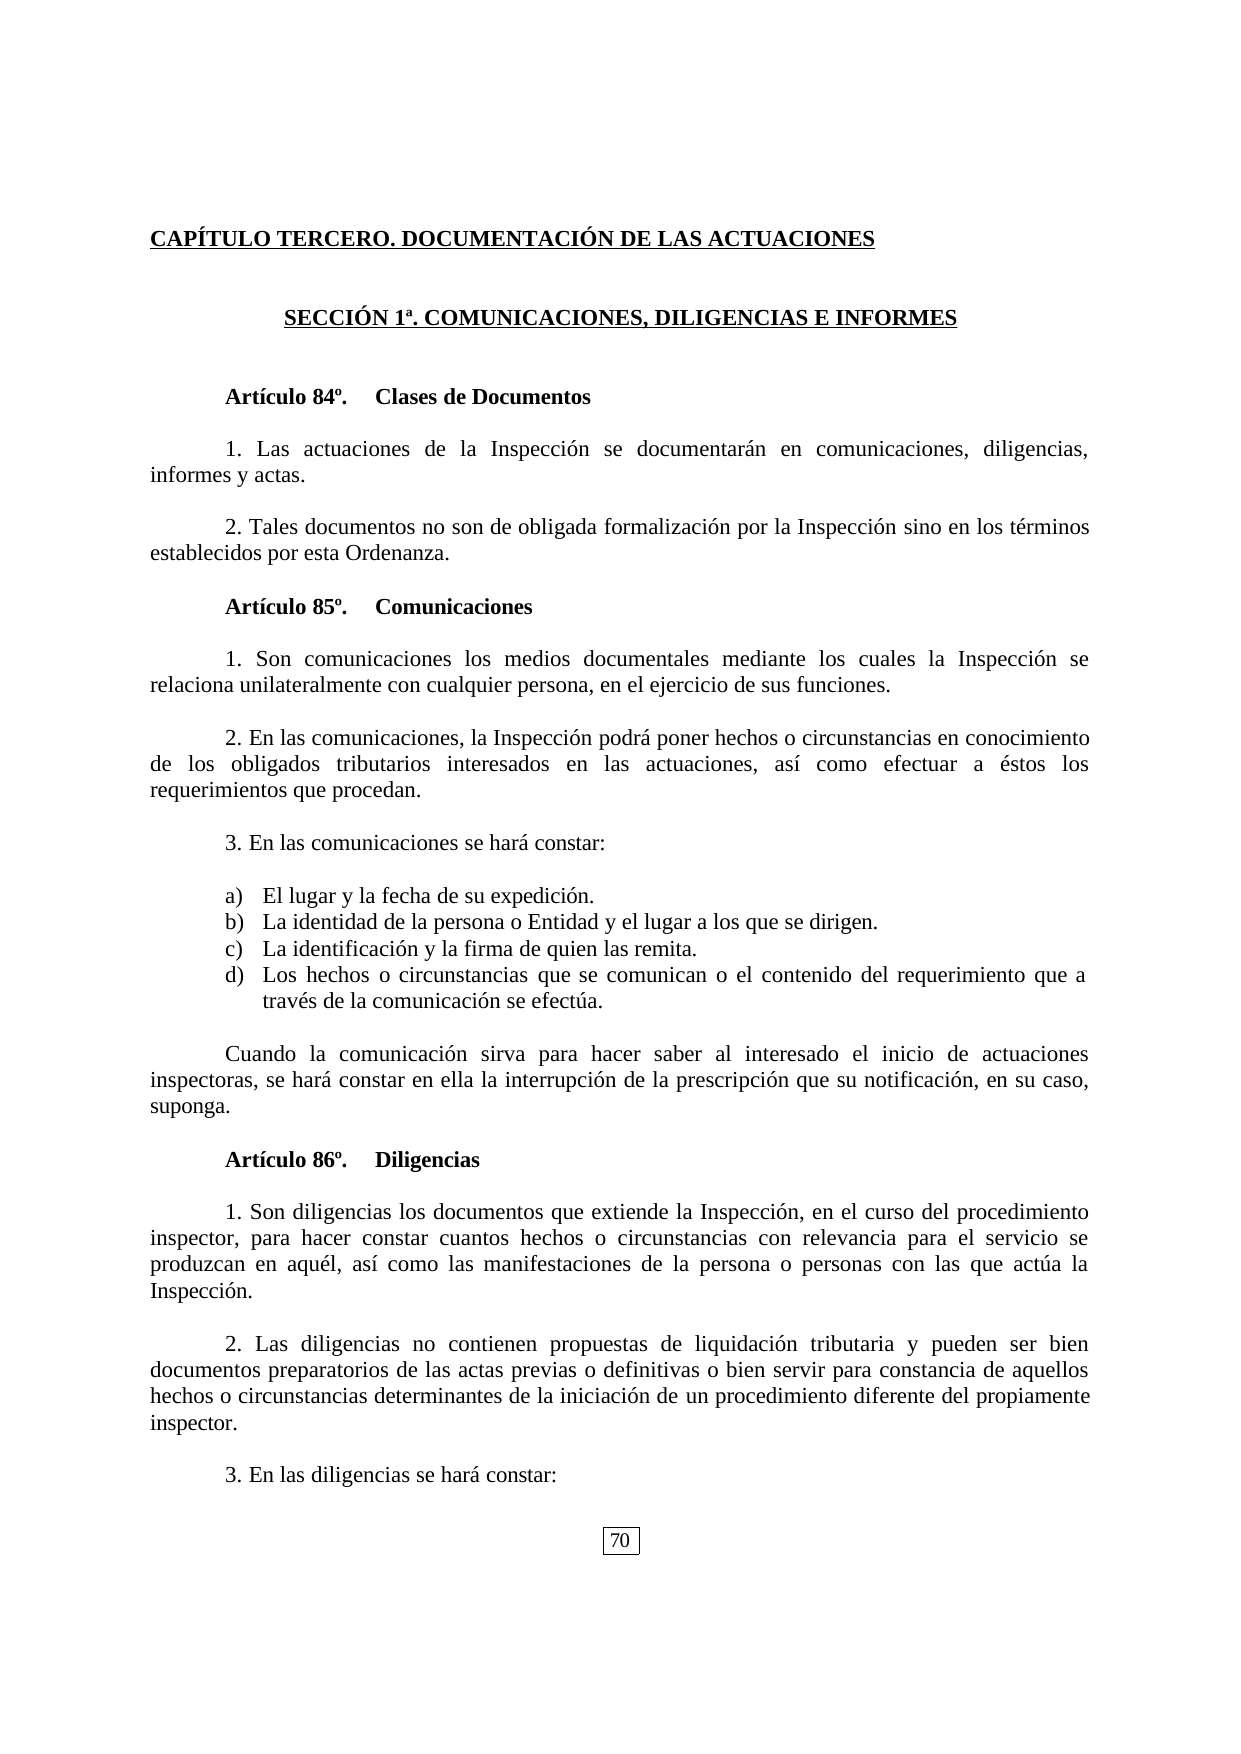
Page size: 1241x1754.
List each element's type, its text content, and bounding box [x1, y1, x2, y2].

list En las comunicaciones se hará constar: [225, 829, 1107, 856]
list La identificación y la firma de quien las remita. [225, 935, 1107, 961]
list En las comunicaciones, la Inspección podrá poner hechos o circunstancias en conocimiento de los obligados tributarios interesados en las actuaciones, así como efectuar a éstos los requerimientos que procedan. [150, 724, 1090, 803]
text Cuando la comunicación sirva para hacer saber al interesado el inicio de actuaciones inspectoras, se hará constar en ella la interrupción de la prescripción que su notificación, en su caso, suponga. [150, 1040, 1091, 1119]
subtitle Artículo 85º. Comunicaciones [225, 593, 1107, 619]
list Las diligencias no contienen propuestas de liquidación tributaria y pueden ser bien documentos preparatorios de las actas previas o definitivas o bien servir para constancia de aquellos hechos o circunstancias determinantes de la iniciación de un procedimiento diferente del propiamente inspector. [150, 1330, 1091, 1435]
subtitle Artículo 84º. Clases de Documentos [225, 383, 1107, 409]
subtitle Artículo 86º. Diligencias [225, 1146, 1107, 1172]
list Los hechos o circunstancias que se comunican o el contenido del requerimiento que a través de la comunicación se efectúa. [225, 961, 1091, 1013]
list Las actuaciones de la Inspección se documentarán en comunicaciones, diligencias, informes y actas. [150, 436, 1090, 487]
list La identidad de la persona o Entidad y el lugar a los que se dirigen. [225, 908, 1107, 934]
text SECCIÓN 1ª. COMUNICACIONES, DILIGENCIAS E INFORMES [234, 304, 1007, 330]
list Son diligencias los documentos que extiende la Inspección, en el curso del procedimiento inspector, para hacer constar cuantos hechos o circunstancias con relevancia para el servicio se produzcan en aquél, así como las manifestaciones de la persona o personas con las que actúa la Inspección. [150, 1198, 1091, 1303]
list Tales documentos no son de obligada formalización por la Inspección sino en los términos establecidos por esta Ordenanza. [150, 514, 1090, 566]
list El lugar y la fecha de su expedición. [225, 882, 1107, 908]
subtitle CAPÍTULO TERCERO. DOCUMENTACIÓN DE LAS ACTUACIONES [150, 225, 1107, 251]
list Son comunicaciones los medios documentales mediante los cuales la Inspección se relaciona unilateralmente con cualquier persona, en el ejercicio de sus funciones. [150, 645, 1091, 697]
list En las diligencias se hará constar: [225, 1461, 1107, 1488]
